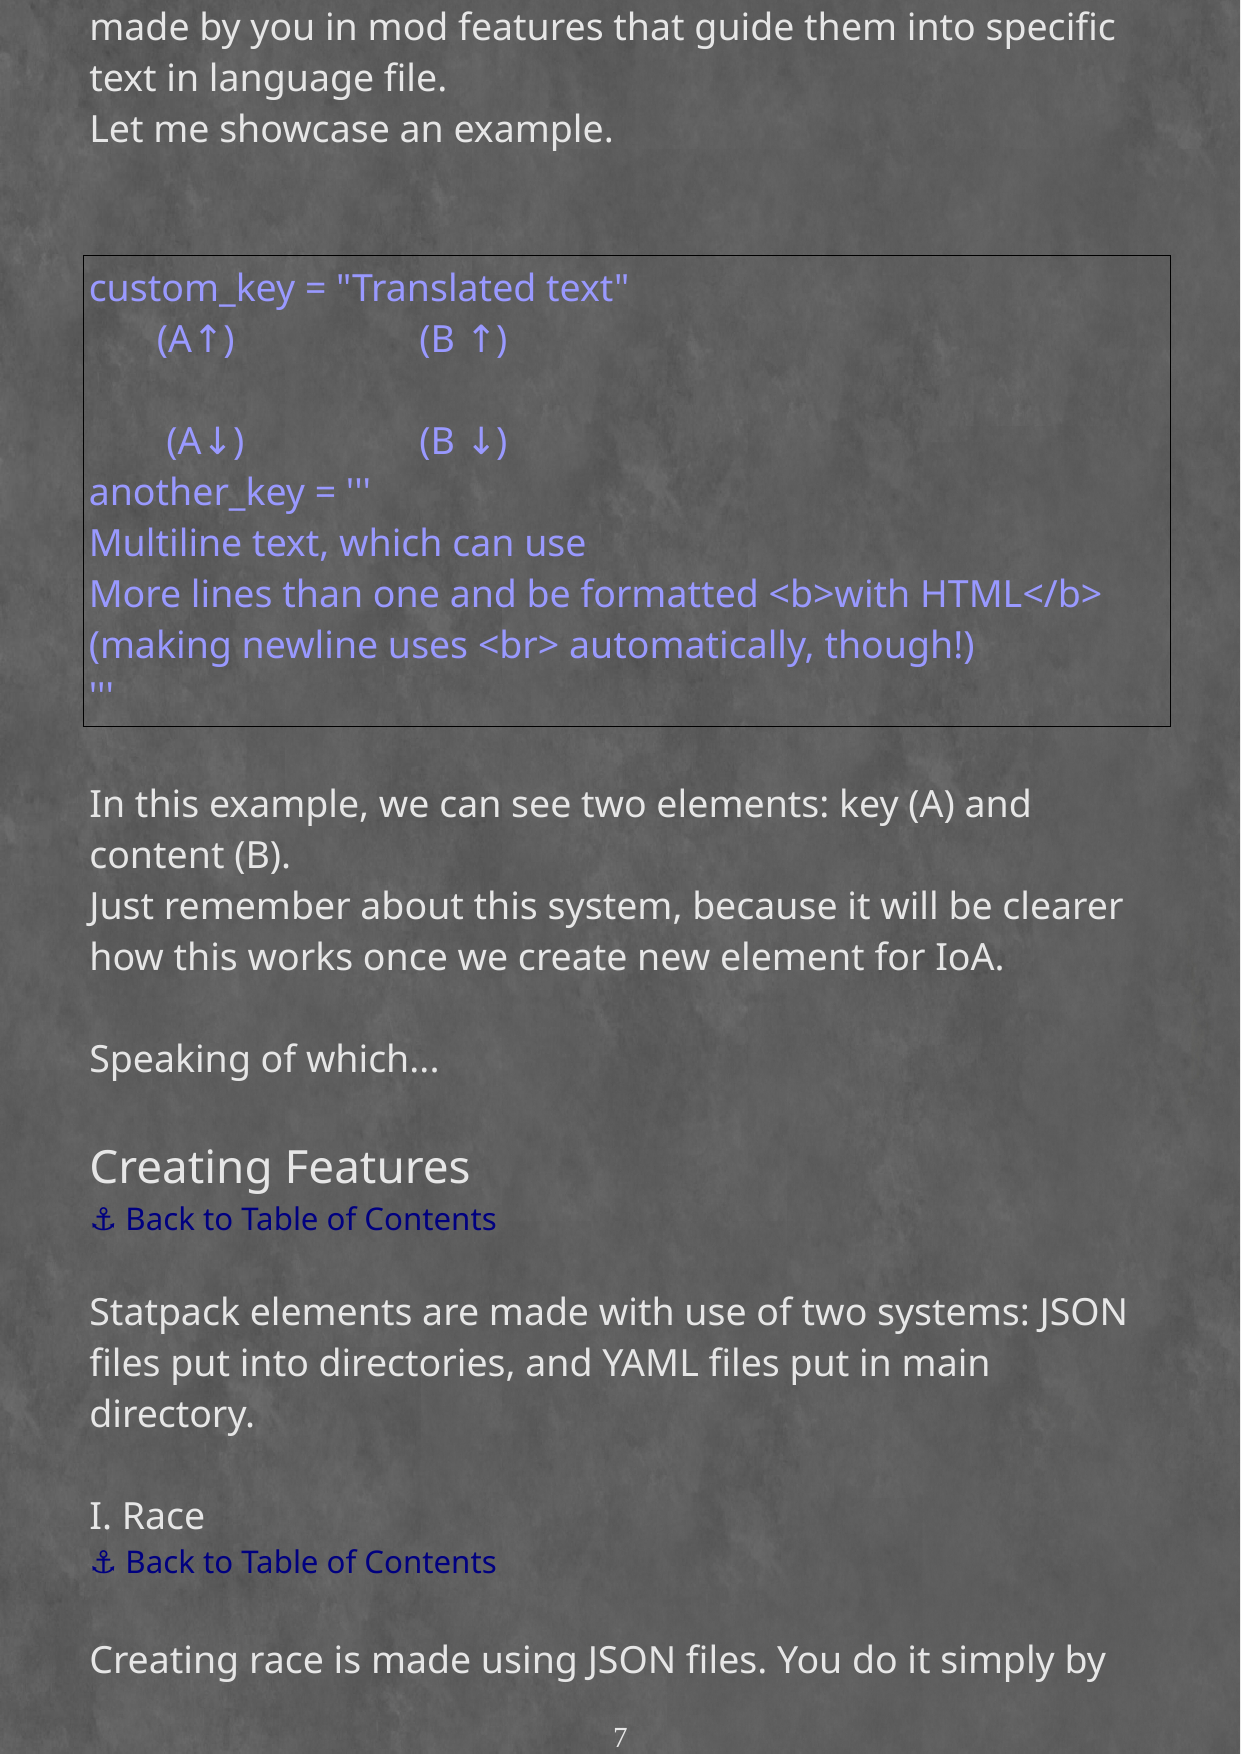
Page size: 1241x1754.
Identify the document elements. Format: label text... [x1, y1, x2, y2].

text In this example, we can see two elements: key (A) and content (B). [89, 777, 1151, 879]
text I. Race [89, 1489, 1151, 1540]
text Just remember about this system, because it will be clearer how this works once we create new element for IoA. [89, 879, 1151, 981]
text Creating race is made using JSON files. You do it simply by [89, 1634, 1151, 1685]
text made by you in mod features that guide them into specific text in language file. [89, 0, 1151, 102]
text Creating Features [89, 1134, 1151, 1197]
text ⚓ Back to Table of Contents [89, 1197, 1151, 1239]
text ⚓ Back to Table of Contents [89, 1540, 1151, 1583]
text Statpack elements are made with use of two systems: JSON files put into directories, and YAML files put in main directory. [89, 1285, 1151, 1438]
text Let me showcase an example. [89, 102, 1151, 153]
picture [0, 0, 1241, 1754]
text Speaking of which... [89, 1032, 1151, 1083]
table_header custom_key = "Translated text" (A↑) (B ↑) (A↓) (B ↓) another_key = ''' Multiline text, which can use More lines than one and be formatted <b>with HTML</b> (making newline uses <br> automatically, though!) ''' [84, 256, 1170, 726]
